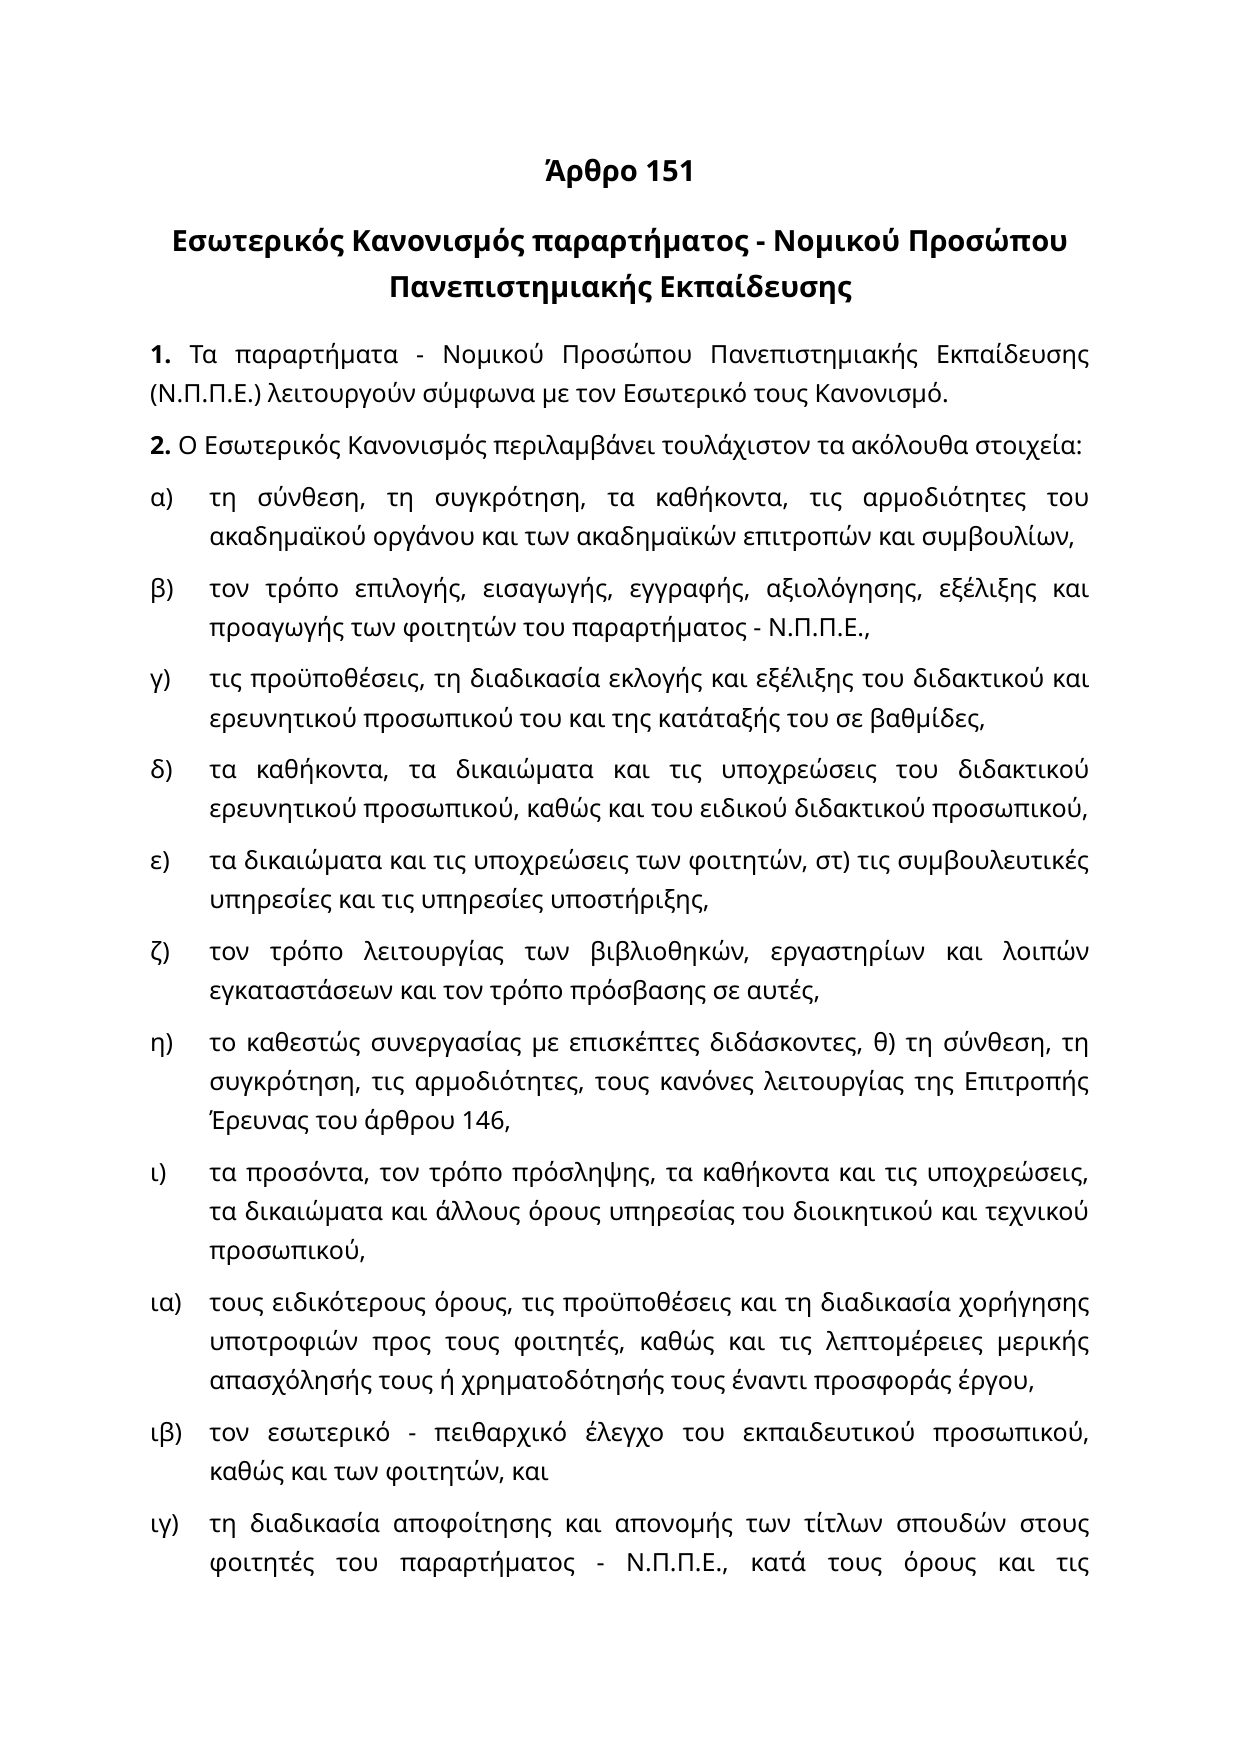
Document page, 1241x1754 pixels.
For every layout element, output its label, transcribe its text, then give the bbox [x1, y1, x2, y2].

list δ) τα καθήκοντα, τα δικαιώματα και τις υποχρεώσεις του διδακτικού ερευνητικού προσωπικού, καθώς και του ειδικού διδακτικού προσωπικού, [150, 752, 1090, 825]
list β) τον τρόπο επιλογής, εισαγωγής, εγγραφής, αξιολόγησης, εξέλιξης και προαγωγής των φοιτητών του παραρτήματος - Ν.Π.Π.Ε., [150, 570, 1090, 643]
list η) το καθεστώς συνεργασίας με επισκέπτες διδάσκοντες, θ) τη σύνθεση, τη συγκρότηση, τις αρμοδιότητες, τους κανόνες λειτουργίας της Επιτροπής Έρευνας του άρθρου 146, [150, 1024, 1090, 1137]
subtitle Εσωτερικός Κανονισμός παραρτήματος - Νομικού Προσώπου Πανεπιστημιακής Εκπαίδευσης [150, 221, 1090, 306]
list ιγ) τη διαδικασία αποφοίτησης και απονομής των τίτλων σπουδών στους φοιτητές του παραρτήματος - Ν.Π.Π.Ε., κατά τους όρους και τις [150, 1505, 1090, 1578]
list ι) τα προσόντα, τον τρόπο πρόσληψης, τα καθήκοντα και τις υποχρεώσεις, τα δικαιώματα και άλλους όρους υπηρεσίας του διοικητικού και τεχνικού προσωπικού, [150, 1154, 1090, 1267]
subtitle Άρθρο 151 [150, 150, 1090, 190]
list ζ) τον τρόπο λειτουργίας των βιβλιοθηκών, εργαστηρίων και λοιπών εγκαταστάσεων και τον τρόπο πρόσβασης σε αυτές, [150, 933, 1090, 1007]
text 1. Τα παραρτήματα - Νομικού Προσώπου Πανεπιστημιακής Εκπαίδευσης (Ν.Π.Π.Ε.) λειτουργούν σύμφωνα με τον Εσωτερικό τους Κανονισμό. [150, 337, 1090, 410]
text 2. Ο Εσωτερικός Κανονισμός περιλαμβάνει τουλάχιστον τα ακόλουθα στοιχεία: [150, 428, 1090, 462]
list γ) τις προϋποθέσεις, τη διαδικασία εκλογής και εξέλιξης του διδακτικού και ερευνητικού προσωπικού του και της κατάταξής του σε βαθμίδες, [150, 661, 1090, 734]
list ε) τα δικαιώματα και τις υποχρεώσεις των φοιτητών, στ) τις συμβουλευτικές υπηρεσίες και τις υπηρεσίες υποστήριξης, [150, 843, 1090, 916]
list ια) τους ειδικότερους όρους, τις προϋποθέσεις και τη διαδικασία χορήγησης υποτροφιών προς τους φοιτητές, καθώς και τις λεπτομέρειες μερικής απασχόλησής τους ή χρηματοδότησής τους έναντι προσφοράς έργου, [150, 1284, 1090, 1397]
list α) τη σύνθεση, τη συγκρότηση, τα καθήκοντα, τις αρμοδιότητες του ακαδημαϊκού οργάνου και των ακαδημαϊκών επιτροπών και συμβουλίων, [150, 479, 1090, 553]
list ιβ) τον εσωτερικό - πειθαρχικό έλεγχο του εκπαιδευτικού προσωπικού, καθώς και των φοιτητών, και [150, 1414, 1090, 1488]
